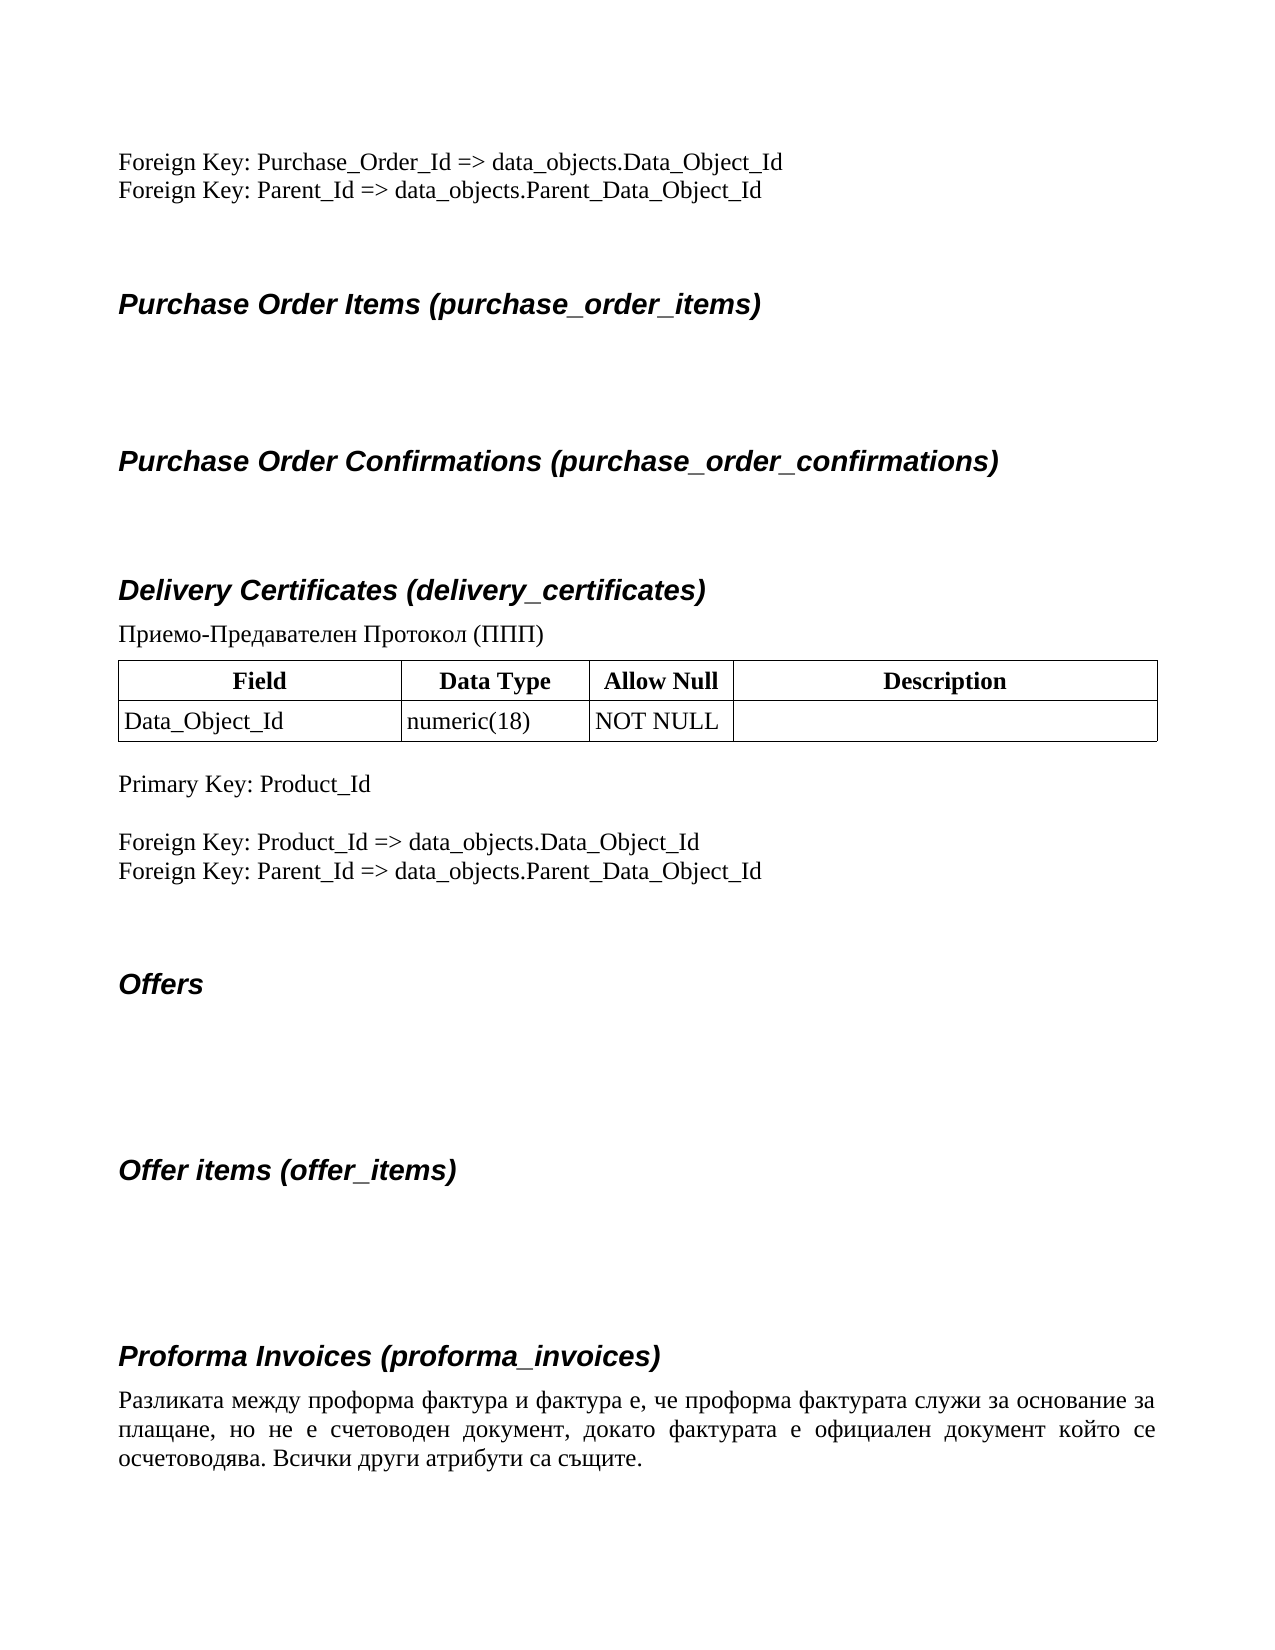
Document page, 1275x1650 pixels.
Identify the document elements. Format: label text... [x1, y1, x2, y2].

table_cell numeric(18) [402, 701, 589, 741]
table_cell NOT NULL [590, 701, 733, 741]
subtitle Offers [118, 967, 1157, 1001]
subtitle Offer items (offer_items) [118, 1153, 1157, 1187]
text Приемо-Предавателен Протокол (ППП) [118, 619, 1157, 647]
text Primary Key: Product_Id [118, 769, 1157, 798]
subtitle Purchase Order Items (purchase_order_items) [118, 287, 1157, 320]
text Foreign Key: Purchase_Order_Id => data_objects.Data_Object_Id [118, 147, 1157, 176]
table_header Field [119, 661, 401, 700]
table_header Allow Null [590, 661, 733, 700]
table_header Description [734, 661, 1157, 700]
text Foreign Key: Product_Id => data_objects.Data_Object_Id [118, 827, 1157, 856]
subtitle Delivery Certificates (delivery_certificates) [118, 573, 1157, 606]
table_header Data Type [402, 661, 589, 700]
subtitle Purchase Order Confirmations (purchase_order_confirmations) [118, 444, 1157, 478]
text Foreign Key: Parent_Id => data_objects.Parent_Data_Object_Id [118, 856, 1157, 884]
table_cell [734, 701, 1157, 741]
text Разликата между проформа фактура и фактура е, че проформа фактурата служи за основание за плащане, но не е счетоводен документ, докато фактурата е официален документ който се осчетоводява. Всички други атрибути са същите. [118, 1385, 1157, 1471]
text Foreign Key: Parent_Id => data_objects.Parent_Data_Object_Id [118, 176, 1157, 204]
table_cell Data_Object_Id [119, 701, 401, 741]
subtitle Proforma Invoices (proforma_invoices) [118, 1339, 1157, 1373]
